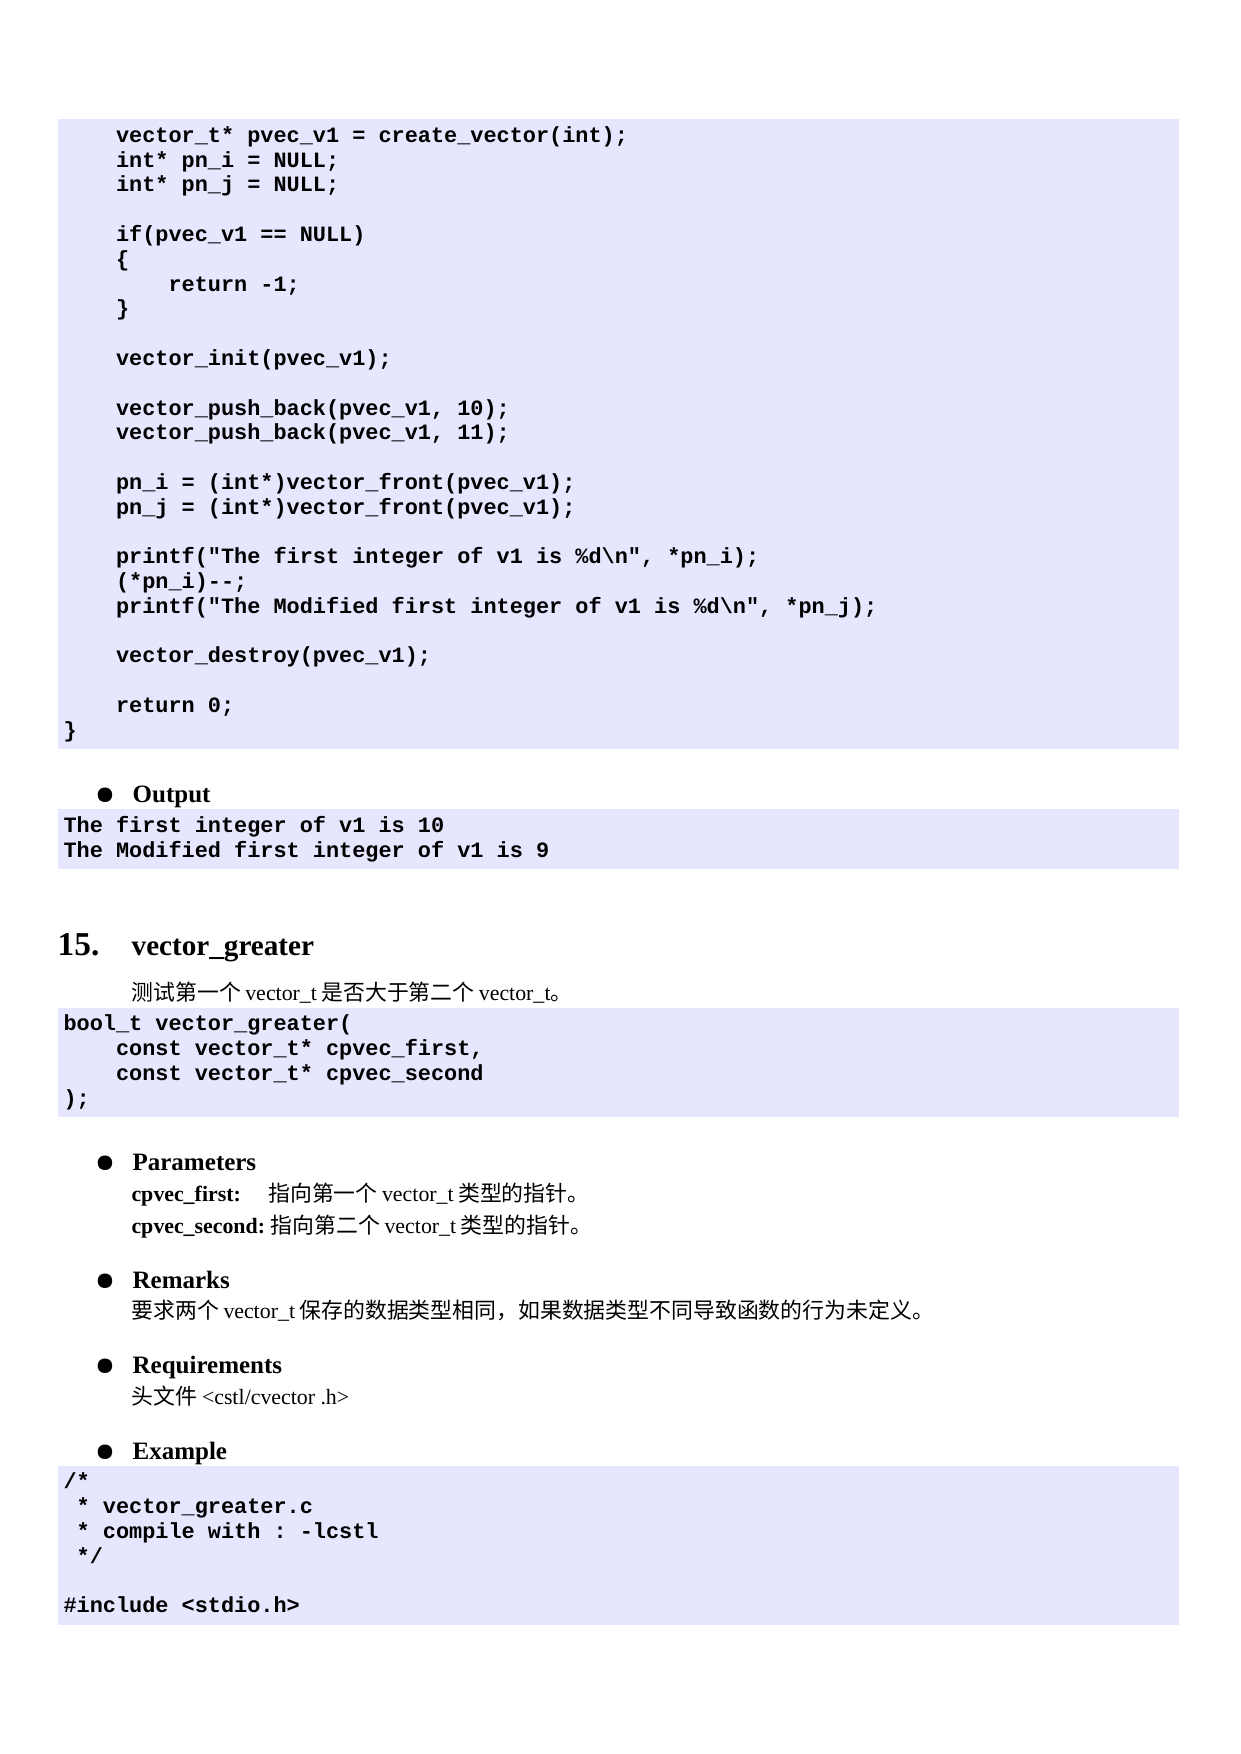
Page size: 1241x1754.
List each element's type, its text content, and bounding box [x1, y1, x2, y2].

subtitle vector_greater [57, 924, 1179, 962]
list Parameters [95, 1147, 1179, 1176]
text 测试第一个vector_t是否大于第二个vector_t。 [57, 975, 1179, 1007]
table_header bool_t vector_greater( const vector_t* cpvec_first, const vector_t* cpvec_second ); [58, 1008, 1179, 1117]
list Example [95, 1436, 1179, 1465]
text 头文件 <cstl/cvector .h> [57, 1379, 1179, 1411]
list Requirements [95, 1350, 1179, 1379]
text 要求两个vector_t保存的数据类型相同，如果数据类型不同导致函数的行为未定义。 [57, 1293, 1179, 1325]
text cpvec_first: 指向第一个vector_t类型的指针。 [57, 1176, 1179, 1208]
table_header vector_t* pvec_v1 = create_vector(int); int* pn_i = NULL; int* pn_j = NULL; if(pvec_v1 == NULL) { return -1; } vector_init(pvec_v1); vector_push_back(pvec_v1, 10); vector_push_back(pvec_v1, 11); pn_i = (int*)vector_front(pvec_v1); pn_j = (int*)vector_front(pvec_v1); printf("The first integer of v1 is %d\n", *pn_i); (*pn_i)--; printf("The Modified first integer of v1 is %d\n", *pn_j); vector_destroy(pvec_v1); return 0; } [58, 119, 1179, 749]
table_header The first integer of v1 is 10 The Modified first integer of v1 is 9 [58, 809, 1179, 869]
list Remarks [95, 1265, 1179, 1293]
text cpvec_second: 指向第二个vector_t类型的指针。 [57, 1208, 1179, 1239]
table_header /* * vector_greater.c * compile with : -lcstl */ #include <stdio.h> [58, 1466, 1179, 1625]
list Output [95, 779, 1179, 808]
